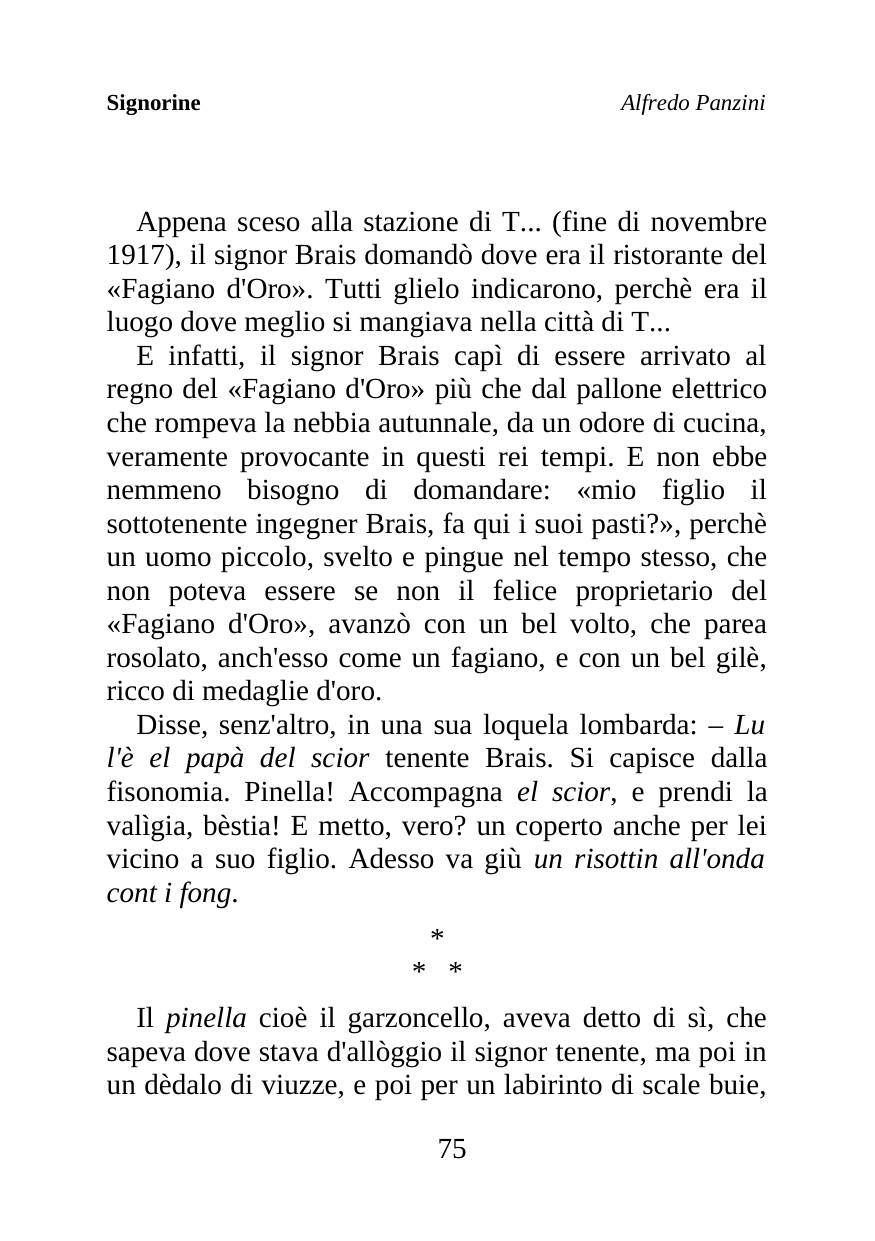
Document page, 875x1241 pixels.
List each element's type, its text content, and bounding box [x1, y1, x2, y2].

text E infatti, il signor Brais capì di essere arrivato al regno del «Fagiano d'Oro» più che dal pallone elettrico che rompeva la nebbia autunnale, da un odore di cucina, veramente provocante in questi rei tempi. E non ebbe nemmeno bisogno di domandare: «mio figlio il sottotenente ingegner Brais, fa qui i suoi pasti?», perchè un uomo piccolo, svelto e pingue nel tempo stesso, che non poteva essere se non il felice proprietario del «Fagiano d'Oro», avanzò con un bel volto, che parea rosolato, anch'esso come un fagiano, e con un bel gilè, ricco di medaglie d'oro. [106, 338, 768, 707]
text Disse, senz'altro, in una sua loquela lombarda: – Lu l'è el papà del scior tenente Brais. Si capisce dalla fisonomia. Pinella! Accompagna el scior, e prendi la valìgia, bèstia! E metto, vero? un coperto anche per lei vicino a suo figlio. Adesso va giù un risottin all'onda cont i fong. [106, 707, 768, 908]
text Appena sceso alla stazione di T... (fine di novembre 1917), il signor Brais domandò dove era il ristorante del «Fagiano d'Oro». Tutti glielo indicarono, perchè era il luogo dove meglio si mangiava nella città di T... [106, 204, 768, 338]
text Il pinella cioè il garzoncello, aveva detto di sì, che sapeva dove stava d'allòggio il signor tenente, ma poi in un dèdalo di viuzze, e poi per un labirinto di scale buie, [106, 1000, 768, 1101]
text * * * [106, 921, 768, 988]
